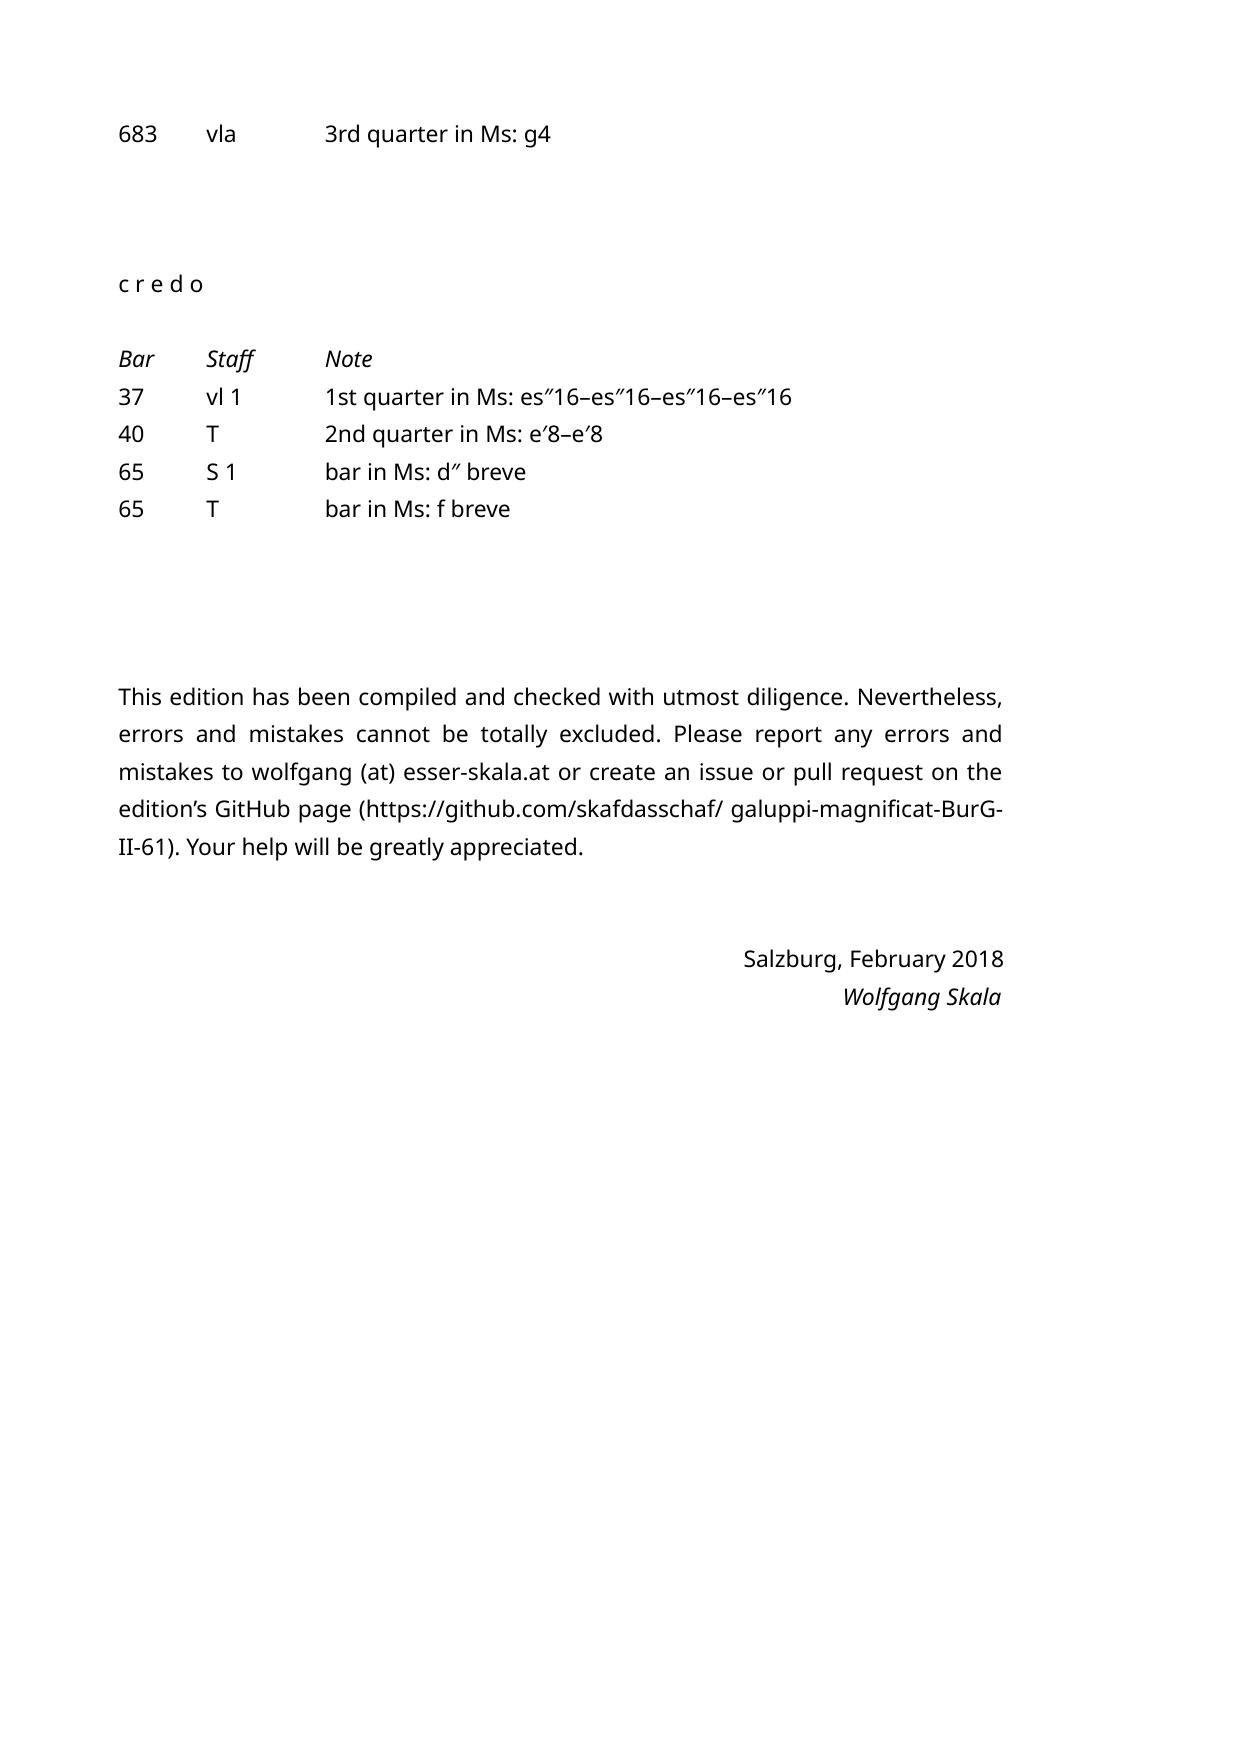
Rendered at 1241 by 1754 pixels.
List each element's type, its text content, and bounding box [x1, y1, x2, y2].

text 683 vla 3rd quarter in Ms: g4 c r e d o [118, 118, 1004, 299]
text This edition has been compiled and checked with utmost diligence. Nevertheless, errors and mistakes cannot be totally excluded. Please report any errors and mistakes to wolfgang (at) esser-skala.at or create an issue or pull request on the edition’s GitHub page (https://github.com/skafdasschaf/ galuppi-magnificat-BurG-II-61). Your help will be greatly appreciated. [118, 681, 1004, 862]
text Bar Staff Note 37 vl 1 1st quarter in Ms: es″16–es″16–es″16–es″16 40 T 2nd quarter in Ms: e′8–e′8 65 S 1 bar in Ms: d″ breve 65 T bar in Ms: f breve [118, 343, 1004, 637]
text Salzburg, February 2018 Wolfgang Skala [118, 943, 1004, 1012]
